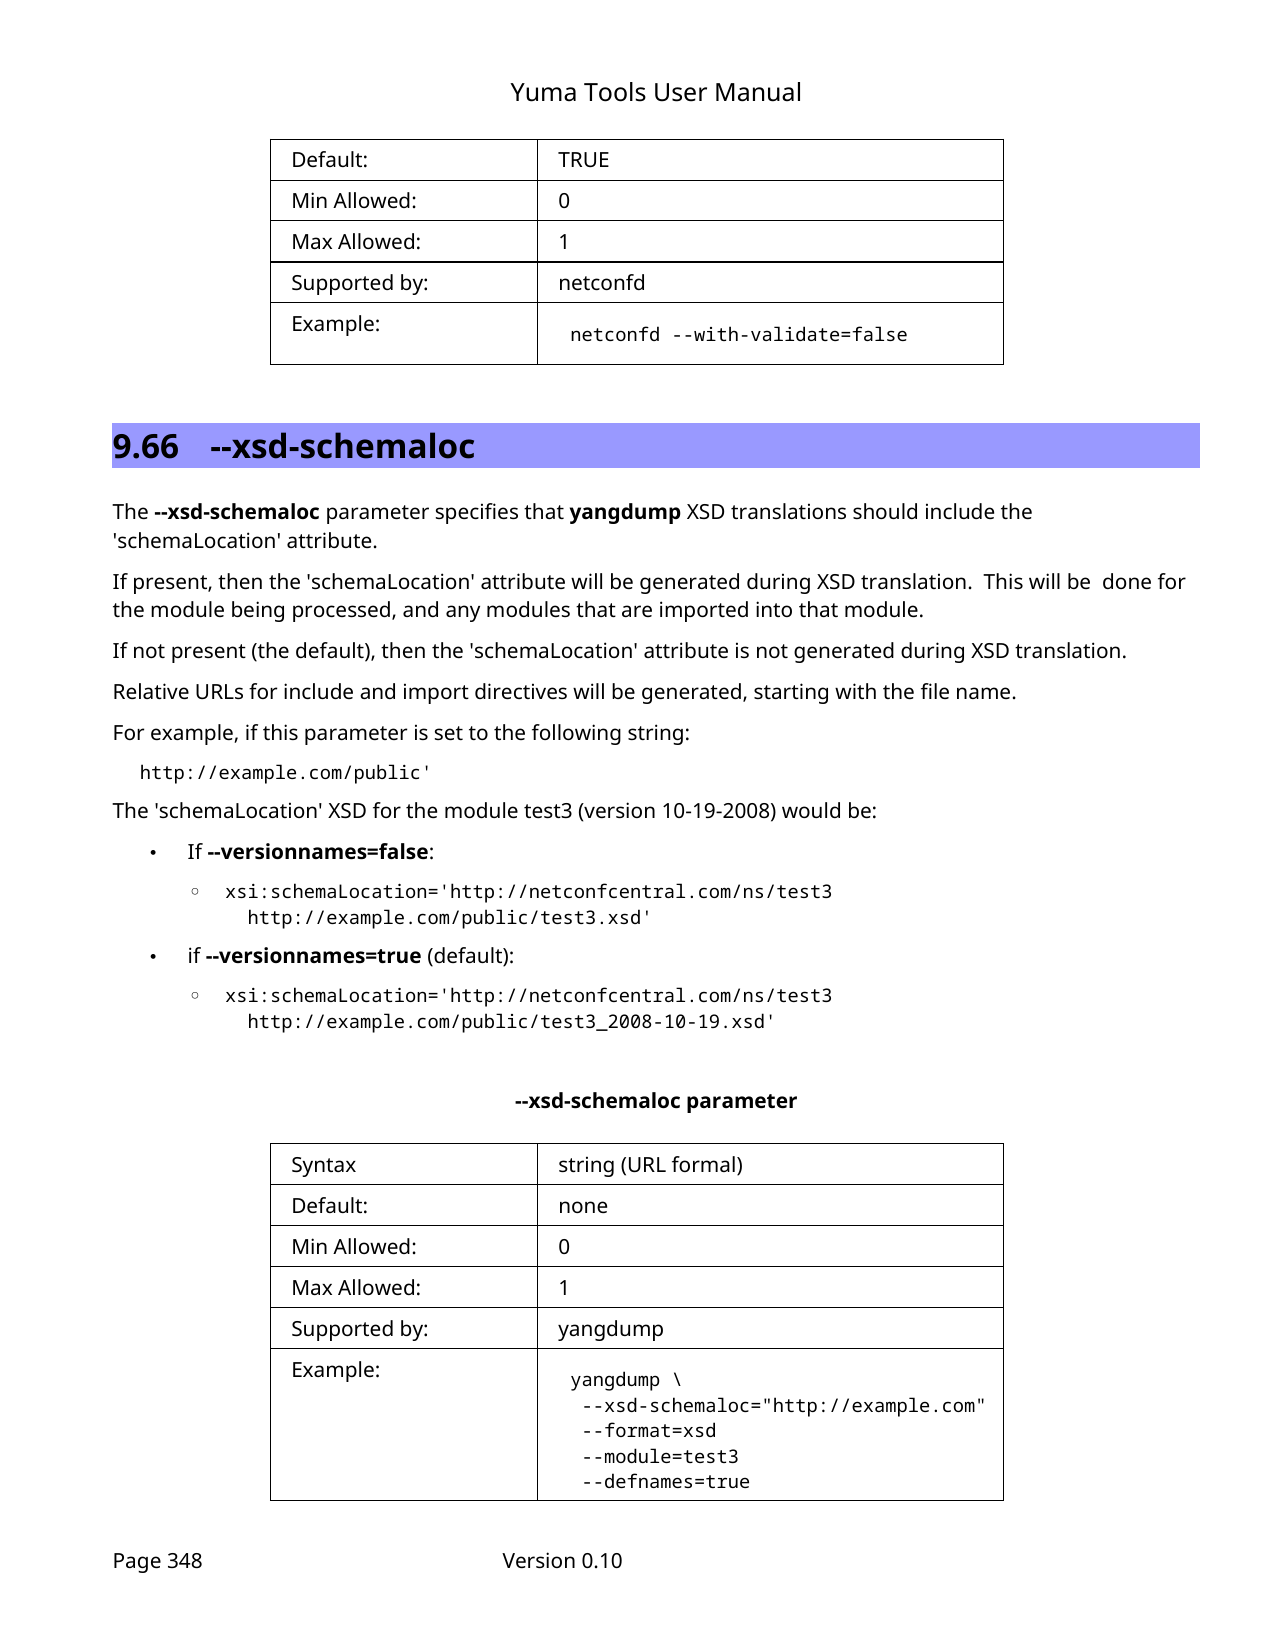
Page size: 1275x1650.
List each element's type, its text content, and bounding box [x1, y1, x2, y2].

table_cell Supported by: [271, 263, 537, 302]
table_cell Supported by: [271, 1308, 537, 1348]
subtitle --xsd-schemaloc [112, 423, 1200, 468]
table_cell yangdump [538, 1308, 1003, 1348]
list If --versionnames=false: [150, 837, 1200, 866]
table_cell netconfd [538, 263, 1003, 302]
text The --xsd-schemaloc parameter specifies that yangdump XSD translations should include the 'schemaLocation' attribute. [112, 497, 1200, 554]
text Relative URLs for include and import directives will be generated, starting with the file name. [112, 677, 1200, 706]
text If not present (the default), then the 'schemaLocation' attribute is not generated during XSD translation. [112, 636, 1200, 665]
table_cell Max Allowed: [271, 221, 537, 261]
text For example, if this parameter is set to the following string: [112, 718, 1200, 747]
list xsi:schemaLocation='http://netconfcentral.com/ns/test3 http://example.com/public/test3.xsd' [187, 878, 1200, 929]
table_cell 0 [538, 181, 1003, 220]
table_cell Min Allowed: [271, 181, 537, 220]
table_cell Default: [271, 140, 537, 179]
table_cell Min Allowed: [271, 1226, 537, 1266]
table_cell none [538, 1185, 1003, 1225]
table_cell Max Allowed: [271, 1267, 537, 1307]
table_cell Example: [271, 303, 537, 364]
table_cell Default: [271, 1185, 537, 1225]
table_cell 0 [538, 1226, 1003, 1266]
text http://example.com/public' [139, 759, 1200, 784]
list xsi:schemaLocation='http://netconfcentral.com/ns/test3 http://example.com/public/test3_2008-10-19.xsd' [187, 982, 1200, 1033]
table_header string (URL formal) [538, 1144, 1003, 1184]
table_cell 1 [538, 1267, 1003, 1307]
table_header Syntax [271, 1144, 537, 1184]
subtitle --xsd-schemaloc parameter [127, 1086, 1185, 1115]
table_cell 1 [538, 221, 1003, 261]
text The 'schemaLocation' XSD for the module test3 (version 10-19-2008) would be: [112, 797, 1200, 825]
table_cell TRUE [538, 140, 1003, 179]
table_cell netconfd --with-validate=false [538, 303, 1003, 364]
table_cell Example: [271, 1349, 537, 1500]
text If present, then the 'schemaLocation' attribute will be generated during XSD translation. This will be done for the module being processed, and any modules that are imported into that module. [112, 567, 1200, 624]
table_cell yangdump \ --xsd-schemaloc="http://example.com" --format=xsd --module=test3 --defnames=true [538, 1349, 1003, 1500]
list if --versionnames=true (default): [150, 941, 1200, 970]
